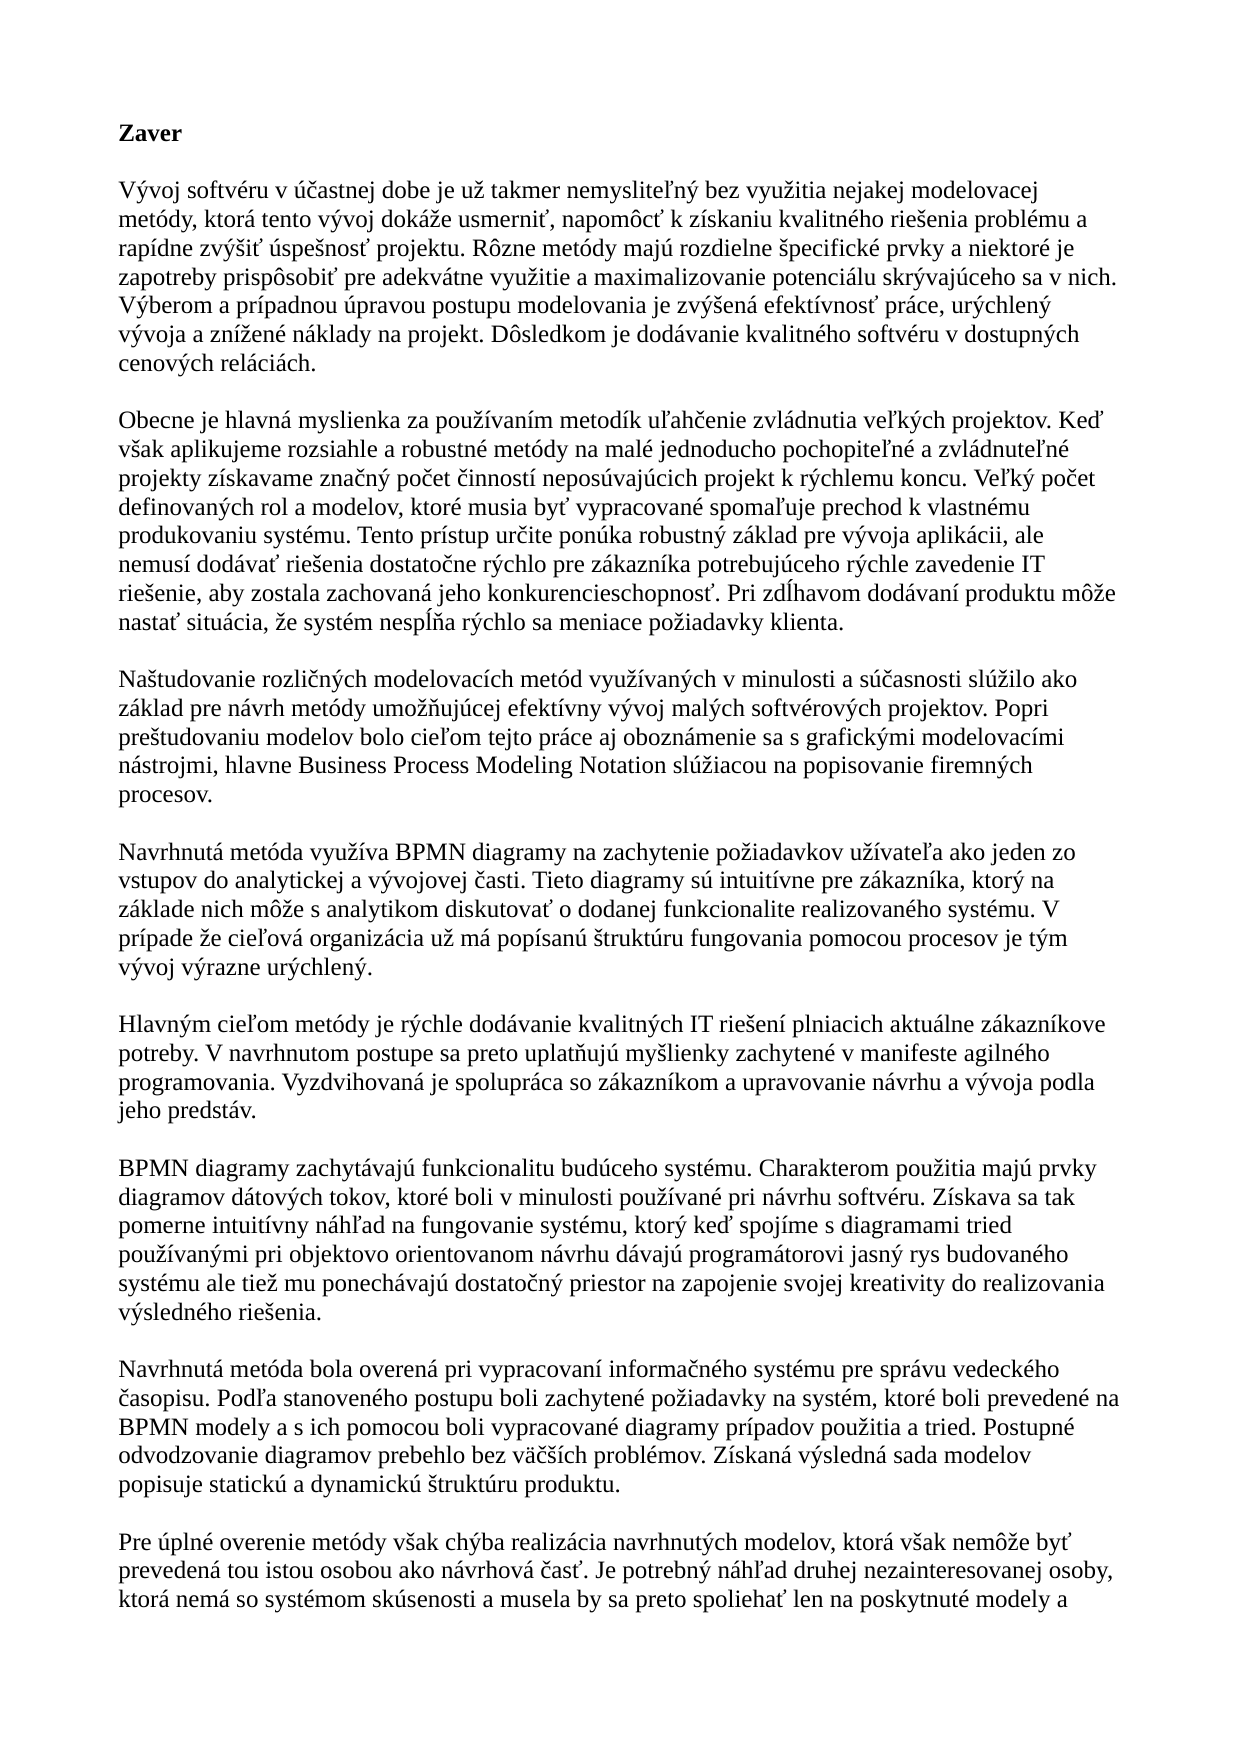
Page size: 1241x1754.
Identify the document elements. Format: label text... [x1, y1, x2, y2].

text Navrhnutá metóda využíva BPMN diagramy na zachytenie požiadavkov užívateľa ako jeden zo vstupov do analytickej a vývojovej časti. Tieto diagramy sú intuitívne pre zákazníka, ktorý na základe nich môže s analytikom diskutovať o dodanej funkcionalite realizovaného systému. V prípade že cieľová organizácia už má popísanú štruktúru fungovania pomocou procesov je tým vývoj výrazne urýchlený. [118, 837, 1119, 981]
text Zaver [118, 118, 1119, 147]
text Pre úplné overenie metódy však chýba realizácia navrhnutých modelov, ktorá však nemôže byť prevedená tou istou osobou ako návrhová časť. Je potrebný náhľad druhej nezainteresovanej osoby, ktorá nemá so systémom skúsenosti a musela by sa preto spoliehať len na poskytnuté modely a [118, 1527, 1119, 1613]
text Naštudovanie rozličných modelovacích metód využívaných v minulosti a súčasnosti slúžilo ako základ pre návrh metódy umožňujúcej efektívny vývoj malých softvérových projektov. Popri preštudovaniu modelov bolo cieľom tejto práce aj oboznámenie sa s grafickými modelovacími nástrojmi, hlavne Business Process Modeling Notation slúžiacou na popisovanie firemných procesov. [118, 664, 1119, 808]
text Navrhnutá metóda bola overená pri vypracovaní informačného systému pre správu vedeckého časopisu. Podľa stanoveného postupu boli zachytené požiadavky na systém, ktoré boli prevedené na BPMN modely a s ich pomocou boli vypracované diagramy prípadov použitia a tried. Postupné odvodzovanie diagramov prebehlo bez väčších problémov. Získaná výsledná sada modelov popisuje statickú a dynamickú štruktúru produktu. [118, 1354, 1119, 1498]
text Obecne je hlavná myslienka za používaním metodík uľahčenie zvládnutia veľkých projektov. Keď však aplikujeme rozsiahle a robustné metódy na malé jednoducho pochopiteľné a zvládnuteľné projekty získavame značný počet činností neposúvajúcich projekt k rýchlemu koncu. Veľký počet definovaných rol a modelov, ktoré musia byť vypracované spomaľuje prechod k vlastnému produkovaniu systému. Tento prístup určite ponúka robustný základ pre vývoja aplikácii, ale nemusí dodávať riešenia dostatočne rýchlo pre zákazníka potrebujúceho rýchle zavedenie IT riešenie, aby zostala zachovaná jeho konkurencieschopnosť. Pri zdĺhavom dodávaní produktu môže nastať situácia, že systém nespĺňa rýchlo sa meniace požiadavky klienta. [118, 406, 1119, 636]
text Vývoj softvéru v účastnej dobe je už takmer nemysliteľný bez využitia nejakej modelovacej metódy, ktorá tento vývoj dokáže usmerniť, napomôcť k získaniu kvalitného riešenia problému a rapídne zvýšiť úspešnosť projektu. Rôzne metódy majú rozdielne špecifické prvky a niektoré je zapotreby prispôsobiť pre adekvátne využitie a maximalizovanie potenciálu skrývajúceho sa v nich. Výberom a prípadnou úpravou postupu modelovania je zvýšená efektívnosť práce, urýchlený vývoja a znížené náklady na projekt. Dôsledkom je dodávanie kvalitného softvéru v dostupných cenových reláciách. [118, 176, 1119, 377]
text Hlavným cieľom metódy je rýchle dodávanie kvalitných IT riešení plniacich aktuálne zákazníkove potreby. V navrhnutom postupe sa preto uplatňujú myšlienky zachytené v manifeste agilného programovania. Vyzdvihovaná je spolupráca so zákazníkom a upravovanie návrhu a vývoja podla jeho predstáv. [118, 1009, 1119, 1124]
text BPMN diagramy zachytávajú funkcionalitu budúceho systému. Charakterom použitia majú prvky diagramov dátových tokov, ktoré boli v minulosti používané pri návrhu softvéru. Získava sa tak pomerne intuitívny náhľad na fungovanie systému, ktorý keď spojíme s diagramami tried používanými pri objektovo orientovanom návrhu dávajú programátorovi jasný rys budovaného systému ale tiež mu ponechávajú dostatočný priestor na zapojenie svojej kreativity do realizovania výsledného riešenia. [118, 1153, 1119, 1326]
